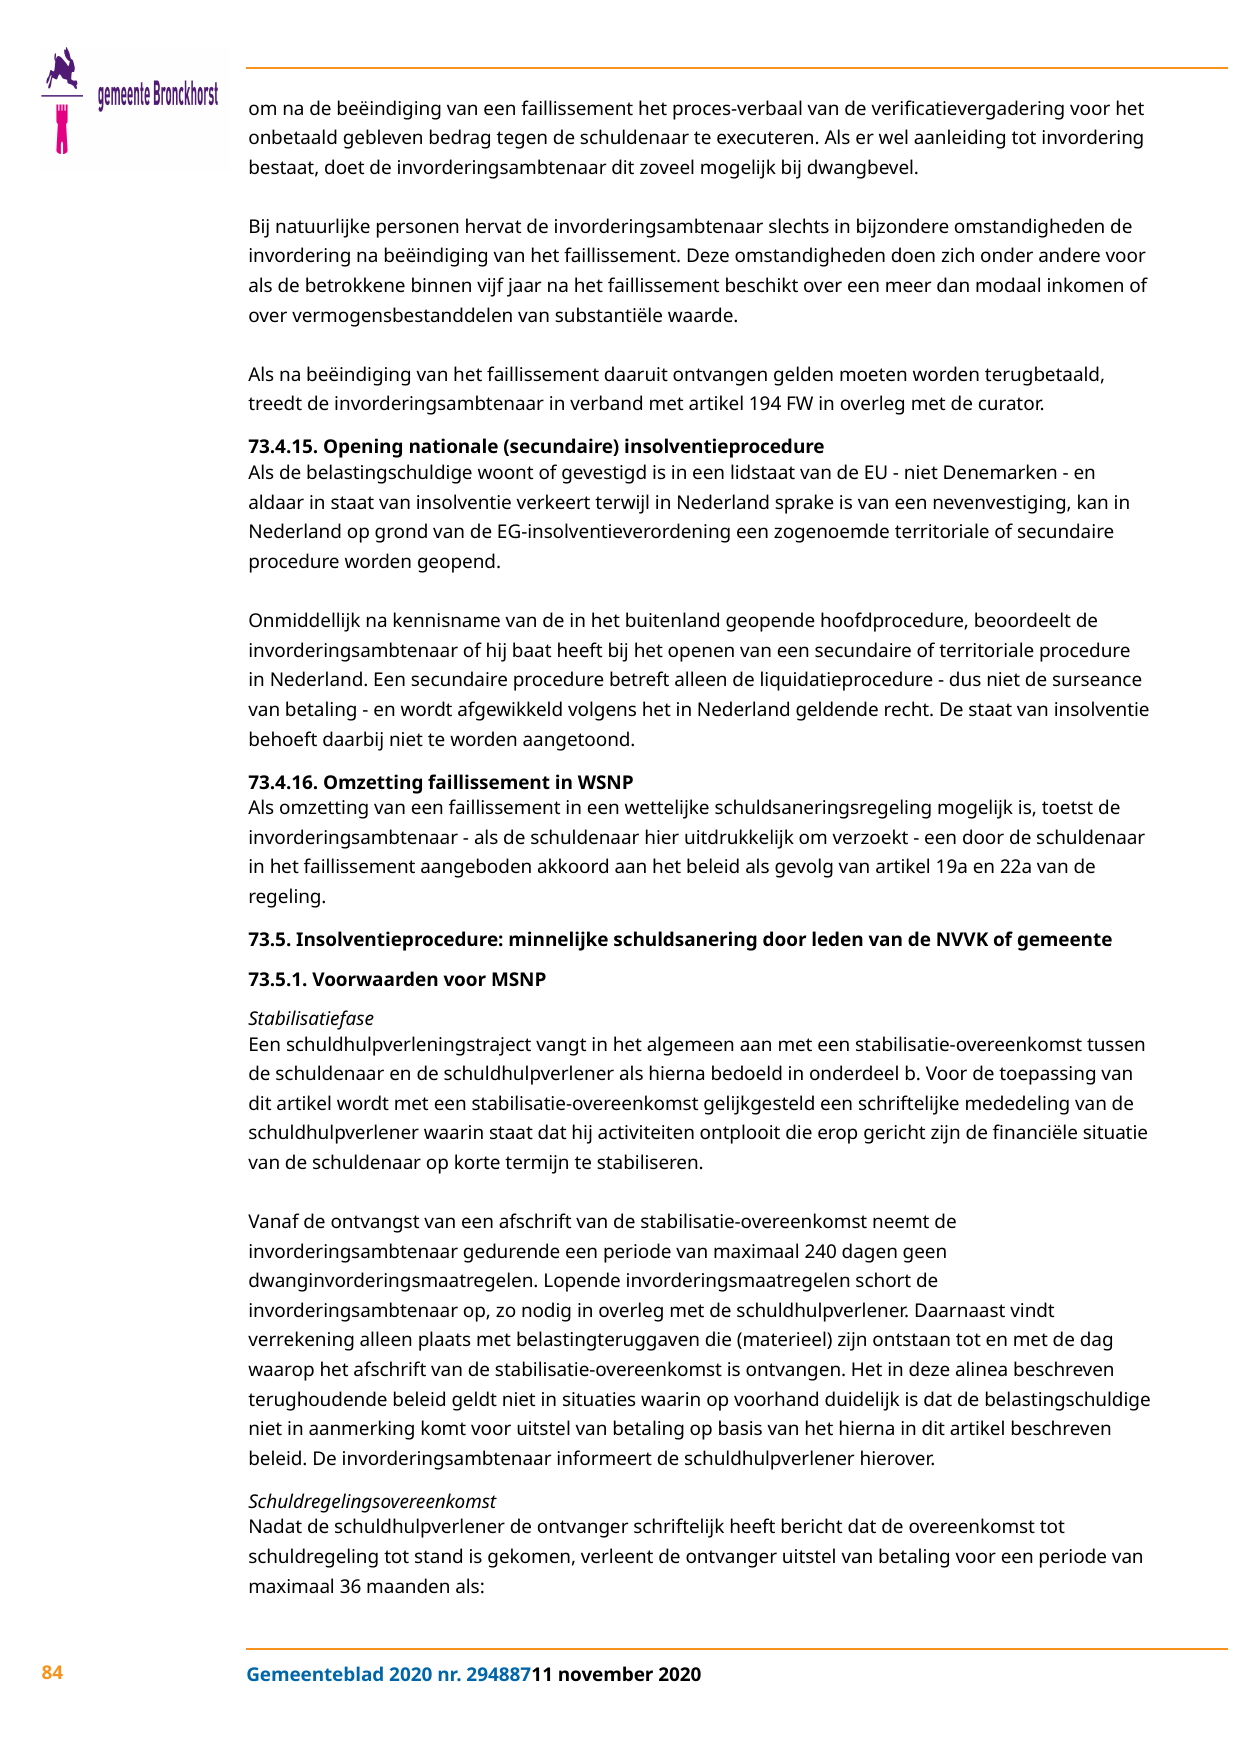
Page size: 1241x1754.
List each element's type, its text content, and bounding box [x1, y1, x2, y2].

text Vanaf de ontvangst van een afschrift van de stabilisatie-overeenkomst neemt de invorderingsambtenaar gedurende een periode van maximaal 240 dagen geen dwanginvorderingsmaatregelen. Lopende invorderingsmaatregelen schort de invorderingsambtenaar op, zo nodig in overleg met de schuldhulpverlener. Daarnaast vindt verrekening alleen plaats met belastingteruggaven die (materieel) zijn ontstaan tot en met de dag waarop het afschrift van de stabilisatie-overeenkomst is ontvangen. Het in deze alinea beschreven terughoudende beleid geldt niet in situaties waarin op voorhand duidelijk is dat de belastingschuldige niet in aanmerking komt voor uitstel van betaling op basis van het hierna in dit artikel beschreven beleid. De invorderingsambtenaar informeert de schuldhulpverlener hierover. [248, 1208, 1152, 1471]
text Als de belastingschuldige woont of gevestigd is in een lidstaat van de EU - niet Denemarken - en aldaar in staat van insolventie verkeert terwijl in Nederland sprake is van een nevenvestiging, kan in Nederland op grond van de EG-insolventieverordening een zogenoemde territoriale of secundaire procedure worden geopend. [248, 459, 1152, 574]
text 73.5.1. Voorwaarden voor MSNP [248, 966, 1152, 991]
text Schuldregelingsovereenkomst [248, 1488, 1152, 1514]
text 73.4.16. Omzetting faillissement in WSNP [248, 769, 1152, 794]
text Als omzetting van een faillissement in een wettelijke schuldsaneringsregeling mogelijk is, toetst de invorderingsambtenaar - als de schuldenaar hier uitdrukkelijk om verzoekt - een door de schuldenaar in het faillissement aangeboden akkoord aan het beleid als gevolg van artikel 19a en 22a van de regeling. [248, 794, 1152, 909]
text Onmiddellijk na kennisname van de in het buitenland geopende hoofdprocedure, beoordeelt de invorderingsambtenaar of hij baat heeft bij het openen van een secundaire of territoriale procedure in Nederland. Een secundaire procedure betreft alleen de liquidatieprocedure - dus niet de surseance van betaling - en wordt afgewikkeld volgens het in Nederland geldende recht. De staat van insolventie behoeft daarbij niet te worden aangetoond. [248, 607, 1152, 751]
text Nadat de schuldhulpverlener de ontvanger schriftelijk heeft bericht dat de overeenkomst tot schuldregeling tot stand is gekomen, verleent de ontvanger uitstel van betaling voor een periode van maximaal 36 maanden als: [248, 1514, 1152, 1599]
text 73.5. Insolventieprocedure: minnelijke schuldsanering door leden van de NVVK of gemeente [248, 926, 1152, 952]
text 73.4.15. Opening nationale (secundaire) insolventieprocedure [248, 434, 1152, 459]
text Bij natuurlijke personen hervat de invorderingsambtenaar slechts in bijzondere omstandigheden de invordering na beëindiging van het faillissement. Deze omstandigheden doen zich onder andere voor als de betrokkene binnen vijf jaar na het faillissement beschikt over een meer dan modaal inkomen of over vermogensbestanddelen van substantiële waarde. [248, 213, 1152, 328]
text Een schuldhulpverleningstraject vangt in het algemeen aan met een stabilisatie-overeenkomst tussen de schuldenaar en de schuldhulpverlener als hierna bedoeld in onderdeel b. Voor de toepassing van dit artikel wordt met een stabilisatie-overeenkomst gelijkgesteld een schriftelijke mededeling van de schuldhulpverlener waarin staat dat hij activiteiten ontplooit die erop gericht zijn de financiële situatie van de schuldenaar op korte termijn te stabiliseren. [248, 1031, 1152, 1175]
text Stabilisatiefase [248, 1005, 1152, 1031]
picture [41, 47, 231, 172]
text Als na beëindiging van het faillissement daaruit ontvangen gelden moeten worden terugbetaald, treedt de invorderingsambtenaar in verband met artikel 194 FW in overleg met de curator. [248, 361, 1152, 416]
text om na de beëindiging van een faillissement het proces-verbaal van de verificatievergadering voor het onbetaald gebleven bedrag tegen de schuldenaar te executeren. Als er wel aanleiding tot invordering bestaat, doet de invorderingsambtenaar dit zoveel mogelijk bij dwangbevel. [248, 95, 1152, 180]
